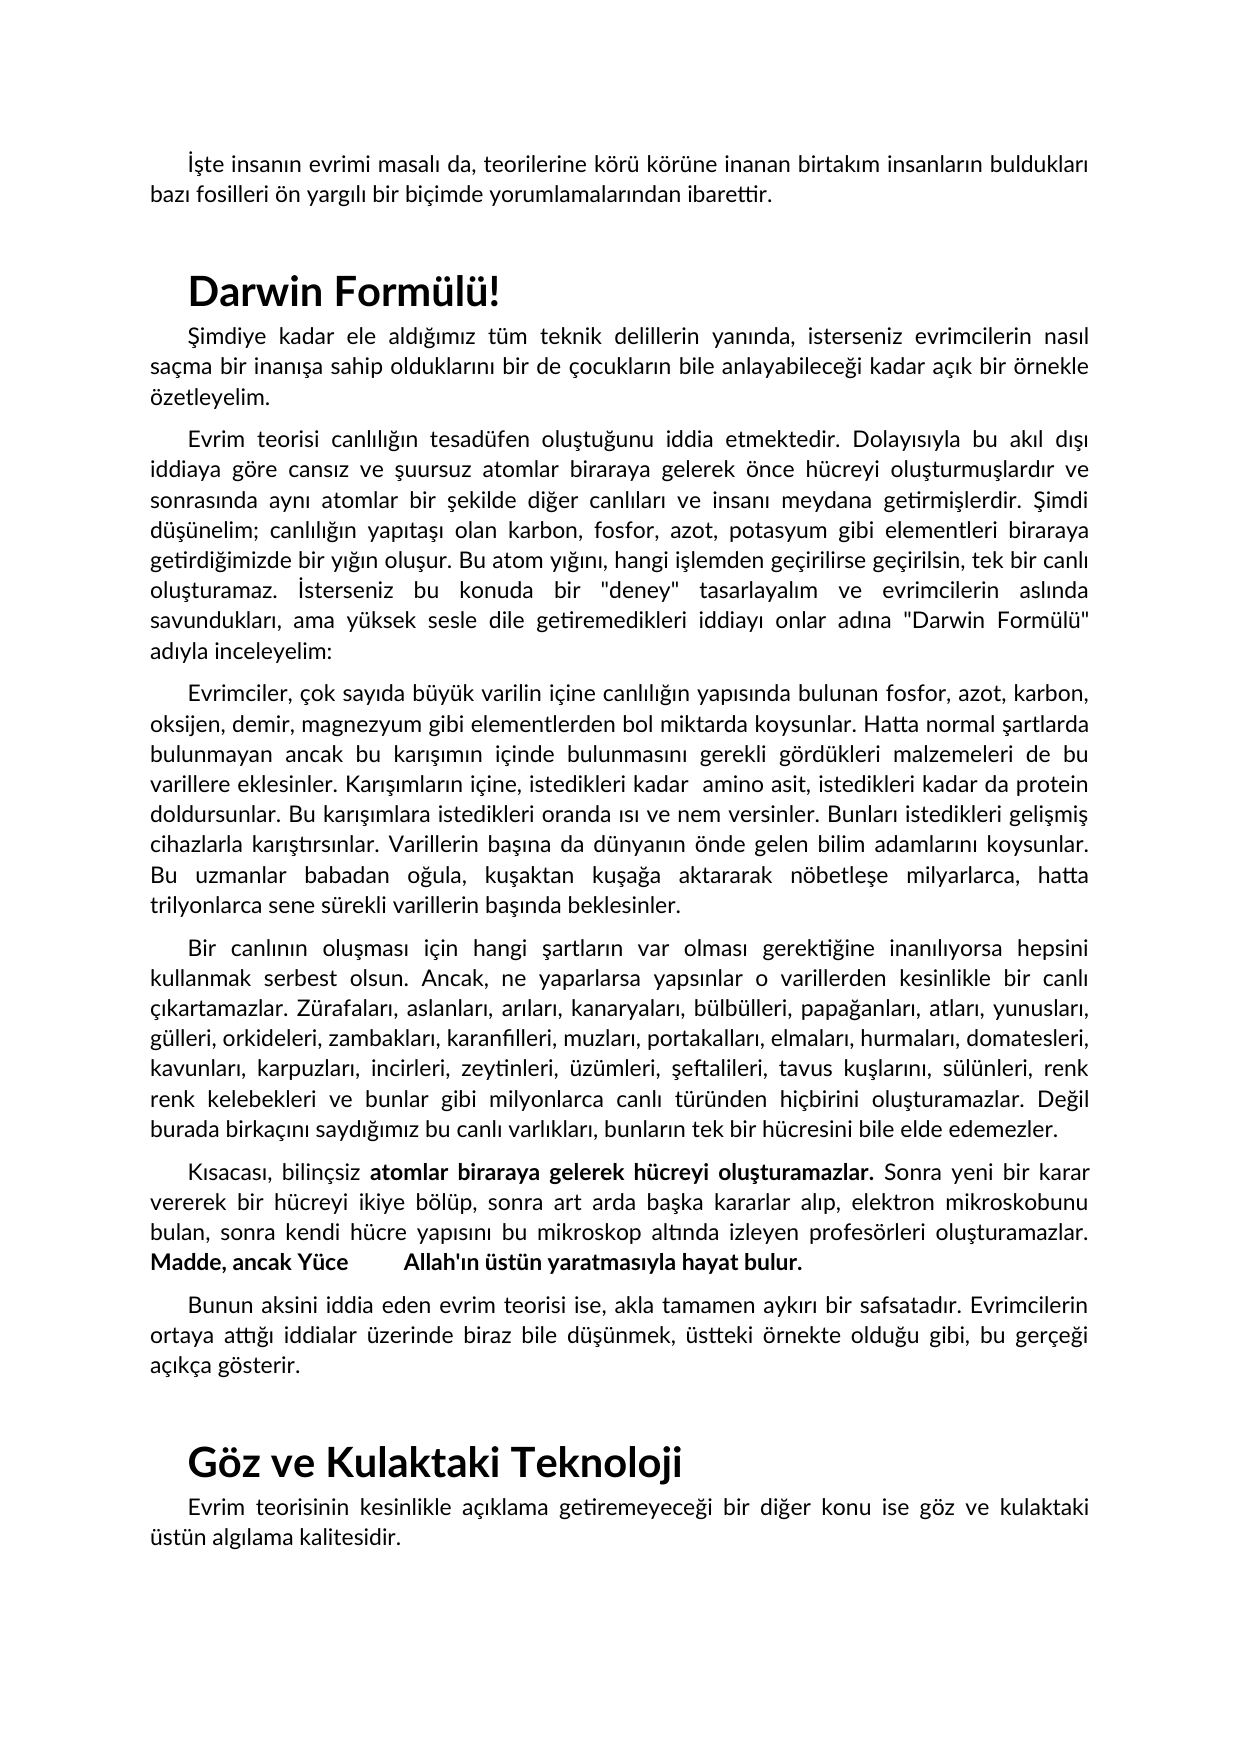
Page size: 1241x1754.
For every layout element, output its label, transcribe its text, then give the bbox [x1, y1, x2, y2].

text Evrimciler, çok sayıda büyük varilin içine canlılığın yapısında bulunan fosfor, azot, karbon, oksijen, demir, magnezyum gibi elementlerden bol miktarda koysunlar. Hatta normal şartlarda bulunmayan ancak bu karışımın içinde bulunmasını gerekli gördükleri malzemeleri de bu varillere eklesinler. Karışımların içine, istedikleri kadar amino asit, istedikleri kadar da protein doldursunlar. Bu karışımlara istedikleri oranda ısı ve nem versinler. Bunları istedikleri gelişmiş cihazlarla karıştırsınlar. Varillerin başına da dünyanın önde gelen bilim adamlarını koysunlar. Bu uzmanlar babadan oğula, kuşaktan kuşağa aktararak nöbetleşe milyarlarca, hatta trilyonlarca sene sürekli varillerin başında beklesinler. [150, 679, 1090, 918]
text Bunun aksini iddia eden evrim teorisi ise, akla tamamen aykırı bir safsatadır. Evrimcilerin ortaya attığı iddialar üzerinde biraz bile düşünmek, üstteki örnekte olduğu gibi, bu gerçeği açıkça gösterir. [150, 1291, 1090, 1378]
text Bir canlının oluşması için hangi şartların var olması gerektiğine inanılıyorsa hepsini kullanmak serbest olsun. Ancak, ne yaparlarsa yapsınlar o varillerden kesinlikle bir canlı çıkartamazlar. Zürafaları, aslanları, arıları, kanaryaları, bülbülleri, papağanları, atları, yunusları, gülleri, orkideleri, zambakları, karanfilleri, muzları, portakalları, elmaları, hurmaları, domatesleri, kavunları, karpuzları, incirleri, zeytinleri, üzümleri, şeftalileri, tavus kuşlarını, sülünleri, renk renk kelebekleri ve bunlar gibi milyonlarca canlı türünden hiçbirini oluşturamazlar. Değil burada birkaçını saydığımız bu canlı varlıkları, bunların tek bir hücresini bile elde edemezler. [150, 933, 1090, 1142]
text İşte insanın evrimi masalı da, teorilerine körü körüne inanan birtakım insanların buldukları bazı fosilleri ön yargılı bir biçimde yorumlamalarından ibarettir. [150, 150, 1090, 208]
subtitle Göz ve Kulaktaki Teknoloji [187, 1436, 1090, 1486]
text Şimdiye kadar ele aldığımız tüm teknik delillerin yanında, isterseniz evrimcilerin nasıl saçma bir inanışa sahip olduklarını bir de çocukların bile anlayabileceği kadar açık bir örnekle özetleyelim. [150, 322, 1090, 410]
text Evrim teorisi canlılığın tesadüfen oluştuğunu iddia etmektedir. Dolayısıyla bu akıl dışı iddiaya göre cansız ve şuursuz atomlar biraraya gelerek önce hücreyi oluşturmuşlardır ve sonrasında aynı atomlar bir şekilde diğer canlıları ve insanı meydana getirmişlerdir. Şimdi düşünelim; canlılığın yapıtaşı olan karbon, fosfor, azot, potasyum gibi elementleri biraraya getirdiğimizde bir yığın oluşur. Bu atom yığını, hangi işlemden geçirilirse geçirilsin, tek bir canlı oluşturamaz. İsterseniz bu konuda bir "deney" tasarlayalım ve evrimcilerin aslında savundukları, ama yüksek sesle dile getiremedikleri iddiayı onlar adına "Darwin Formülü" adıyla inceleyelim: [150, 425, 1090, 664]
text Kısacası, bilinçsiz atomlar biraraya gelerek hücreyi oluşturamazlar. Sonra yeni bir karar vererek bir hücreyi ikiye bölüp, sonra art arda başka kararlar alıp, elektron mikroskobunu bulan, sonra kendi hücre yapısını bu mikroskop altında izleyen profesörleri oluşturamazlar. Madde, ancak Yüce Allah'ın üstün yaratmasıyla hayat bulur. [150, 1157, 1090, 1275]
subtitle Darwin Formülü! [187, 266, 1090, 316]
text Evrim teorisinin kesinlikle açıklama getiremeyeceği bir diğer konu ise göz ve kulaktaki üstün algılama kalitesidir. [150, 1493, 1090, 1550]
